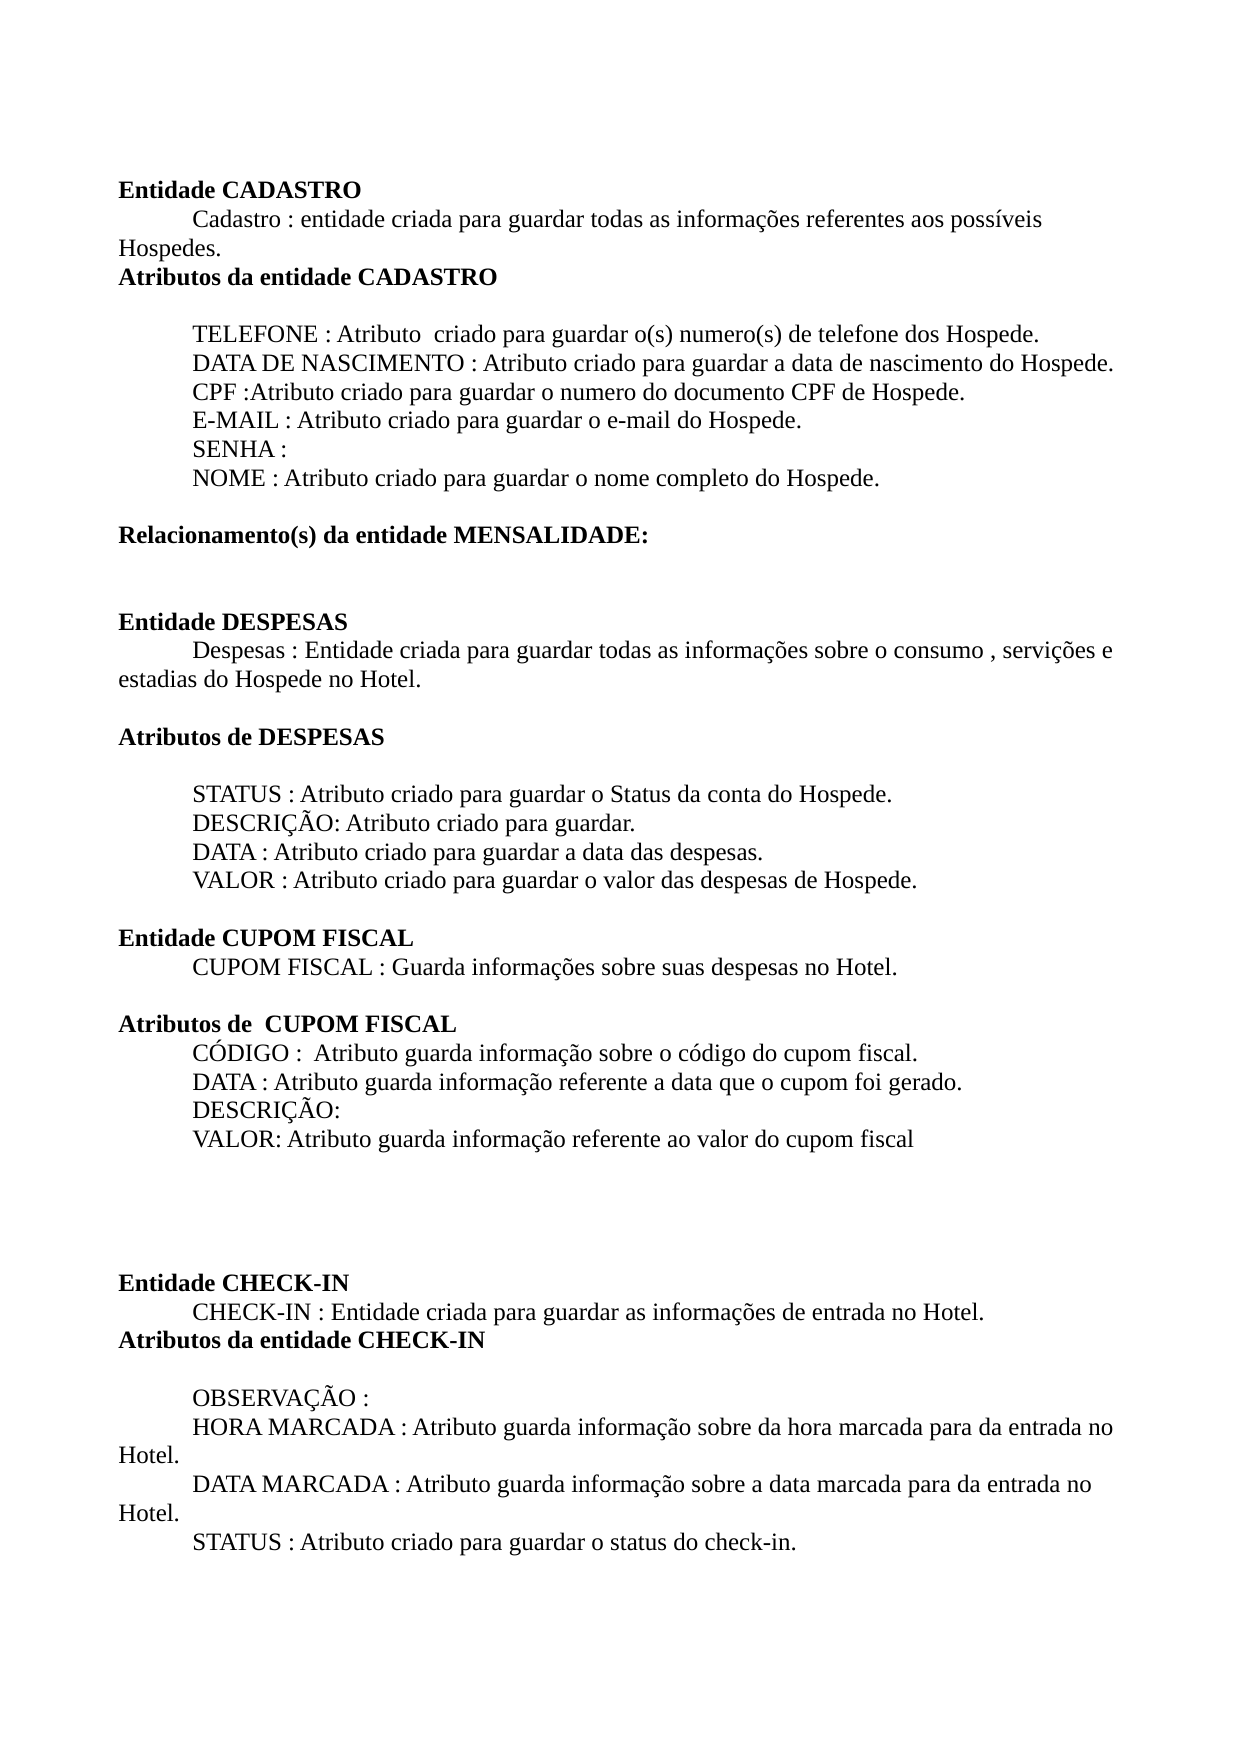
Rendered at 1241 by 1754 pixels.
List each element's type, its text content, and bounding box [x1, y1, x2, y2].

text NOME : Atributo criado para guardar o nome completo do Hospede. [118, 463, 1122, 492]
text CUPOM FISCAL : Guarda informações sobre suas despesas no Hotel. [118, 952, 1122, 981]
text Relacionamento(s) da entidade MENSALIDADE: [118, 521, 1122, 549]
text Atributos de CUPOM FISCAL [118, 1009, 1122, 1038]
text E-MAIL : Atributo criado para guardar o e-mail do Hospede. [118, 406, 1122, 434]
text OBSERVAÇÃO : [118, 1383, 1122, 1412]
text HORA MARCADA : Atributo guarda informação sobre da hora marcada para da entrada no Hotel. [118, 1412, 1122, 1469]
text DATA MARCADA : Atributo guarda informação sobre a data marcada para da entrada no Hotel. [118, 1469, 1122, 1527]
text TELEFONE : Atributo criado para guardar o(s) numero(s) de telefone dos Hospede. [118, 319, 1122, 348]
text Cadastro : entidade criada para guardar todas as informações referentes aos possíveis Hospedes. [118, 204, 1122, 262]
text Entidade DESPESAS [118, 607, 1122, 636]
text SENHA : [118, 434, 1122, 463]
text Entidade CADASTRO [118, 176, 1122, 204]
text Entidade CHECK-IN [118, 1268, 1122, 1297]
text CPF :Atributo criado para guardar o numero do documento CPF de Hospede. [118, 377, 1122, 406]
text Atributos de DESPESAS [118, 722, 1122, 751]
text CHECK-IN : Entidade criada para guardar as informações de entrada no Hotel. [118, 1297, 1122, 1326]
text STATUS : Atributo criado para guardar o Status da conta do Hospede. [118, 779, 1122, 808]
text DATA DE NASCIMENTO : Atributo criado para guardar a data de nascimento do Hospede. [118, 348, 1122, 377]
text Atributos da entidade CHECK-IN [118, 1326, 1122, 1354]
text Atributos da entidade CADASTRO [118, 262, 1122, 291]
text STATUS : Atributo criado para guardar o status do check-in. [118, 1527, 1122, 1556]
text Despesas : Entidade criada para guardar todas as informações sobre o consumo , servições e estadias do Hospede no Hotel. [118, 636, 1122, 693]
text DESCRIÇÃO: [118, 1096, 1122, 1124]
text VALOR : Atributo criado para guardar o valor das despesas de Hospede. [118, 866, 1122, 894]
text DESCRIÇÃO: Atributo criado para guardar. [118, 808, 1122, 837]
text Entidade CUPOM FISCAL [118, 923, 1122, 952]
text CÓDIGO : Atributo guarda informação sobre o código do cupom fiscal. [118, 1038, 1122, 1067]
text DATA : Atributo guarda informação referente a data que o cupom foi gerado. [118, 1067, 1122, 1096]
text VALOR: Atributo guarda informação referente ao valor do cupom fiscal [118, 1124, 1122, 1153]
text DATA : Atributo criado para guardar a data das despesas. [118, 837, 1122, 866]
